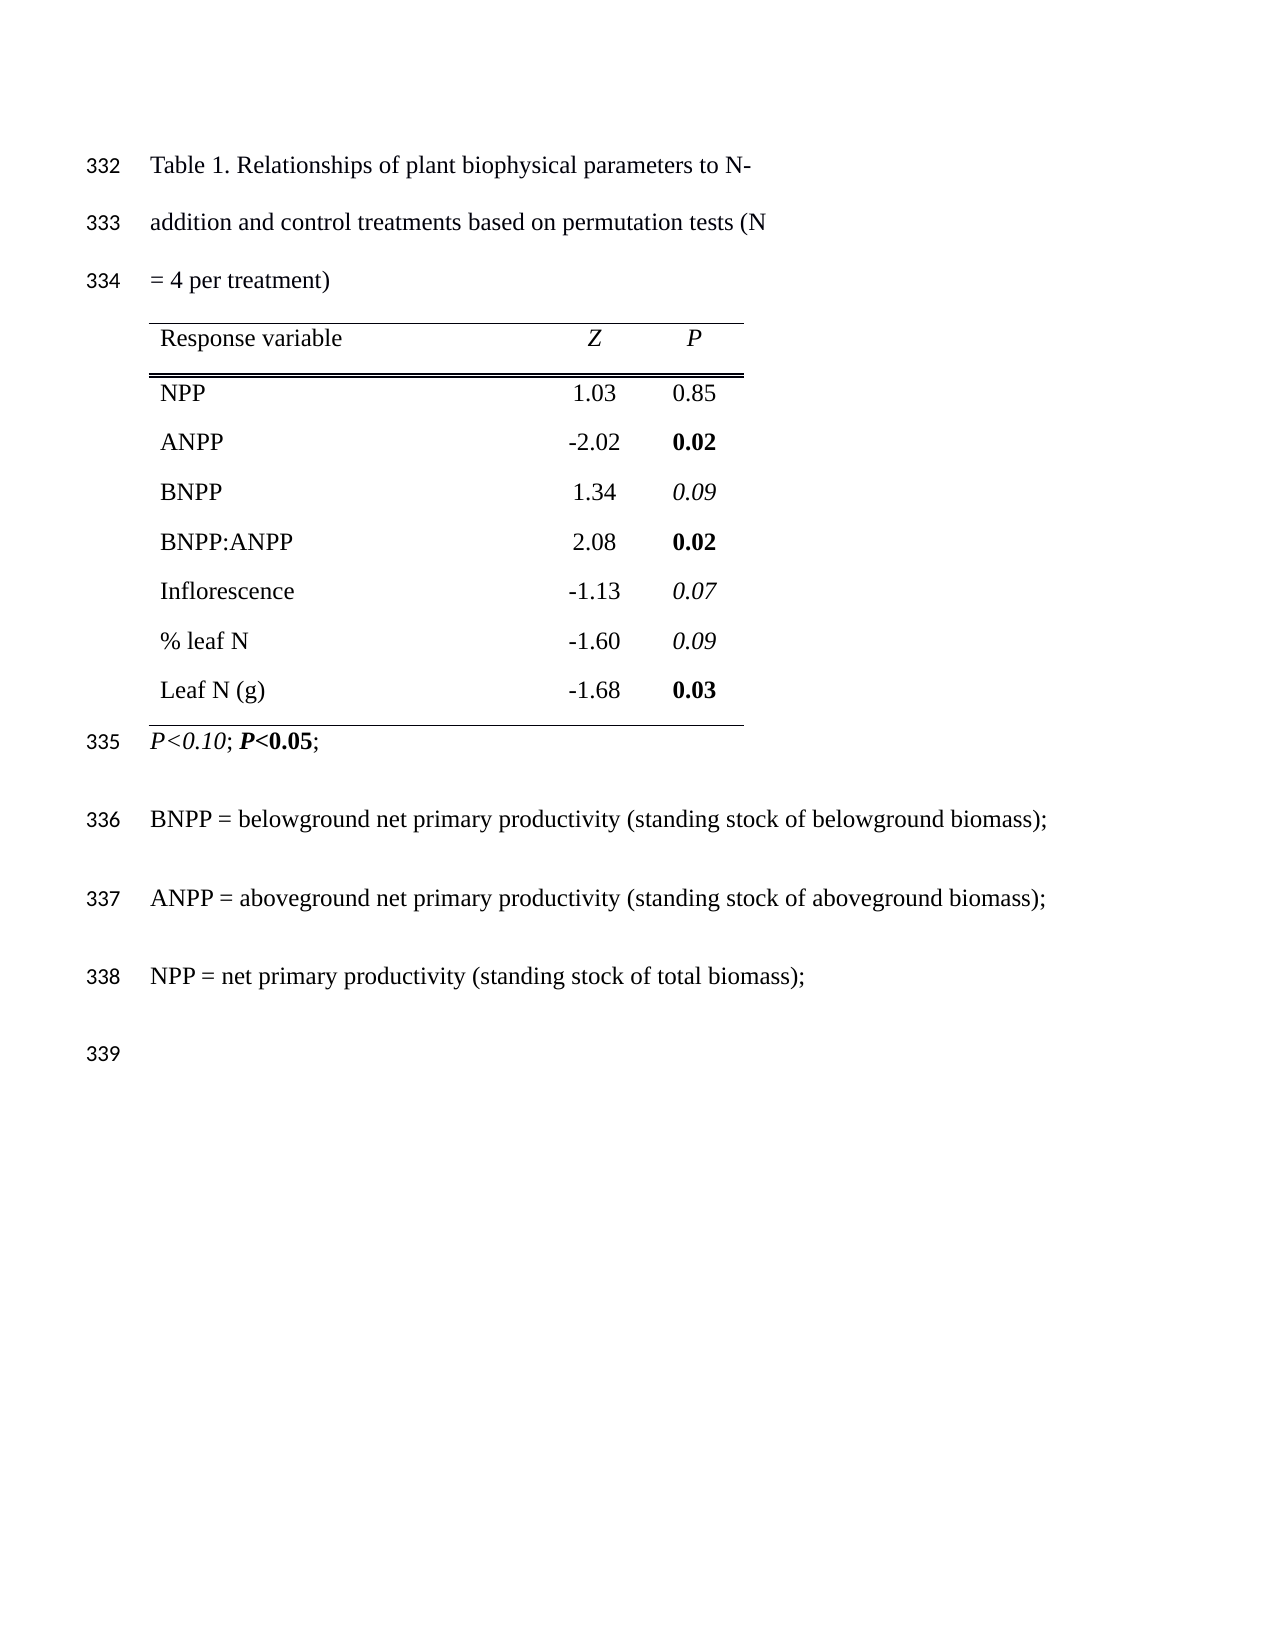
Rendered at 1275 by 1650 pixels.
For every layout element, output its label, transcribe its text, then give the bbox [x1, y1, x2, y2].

text BNPP = belowground net primary productivity (standing stock of belowground biomass); [150, 804, 1125, 833]
table_cell 0.07 [644, 576, 744, 626]
table_cell 1.03 [544, 378, 644, 427]
table_cell 2.08 [544, 527, 644, 576]
text NPP = net primary productivity (standing stock of total biomass); [150, 961, 1125, 990]
text P<0.10; P<0.05; [150, 726, 1125, 755]
table_cell Leaf N (g) [149, 675, 544, 725]
table_cell 0.85 [644, 378, 744, 427]
text ANPP = aboveground net primary productivity (standing stock of aboveground biomass); [150, 883, 1125, 911]
table_cell 0.02 [644, 527, 744, 576]
table_cell 0.09 [644, 626, 744, 675]
table_cell -1.13 [544, 576, 644, 626]
table_cell NPP [149, 378, 544, 427]
table_cell Inflorescence [149, 576, 544, 626]
table_cell 1.34 [544, 477, 644, 527]
table_cell -2.02 [544, 428, 644, 477]
table_cell 0.09 [644, 477, 744, 527]
table_cell BNPP [149, 477, 544, 527]
table_cell -1.60 [544, 626, 644, 675]
table_cell 0.03 [644, 675, 744, 725]
table_cell % leaf N [149, 626, 544, 675]
table_cell ANPP [149, 428, 544, 477]
table_cell 0.02 [644, 428, 744, 477]
table_header Z [544, 324, 644, 373]
text Table 1. Relationships of plant biophysical parameters to N-addition and control treatments based on permutation tests (N = 4 per treatment) [150, 150, 778, 294]
table_cell BNPP:ANPP [149, 527, 544, 576]
table_header Response variable [149, 324, 544, 373]
table_cell -1.68 [544, 675, 644, 725]
table_header P [644, 324, 744, 373]
